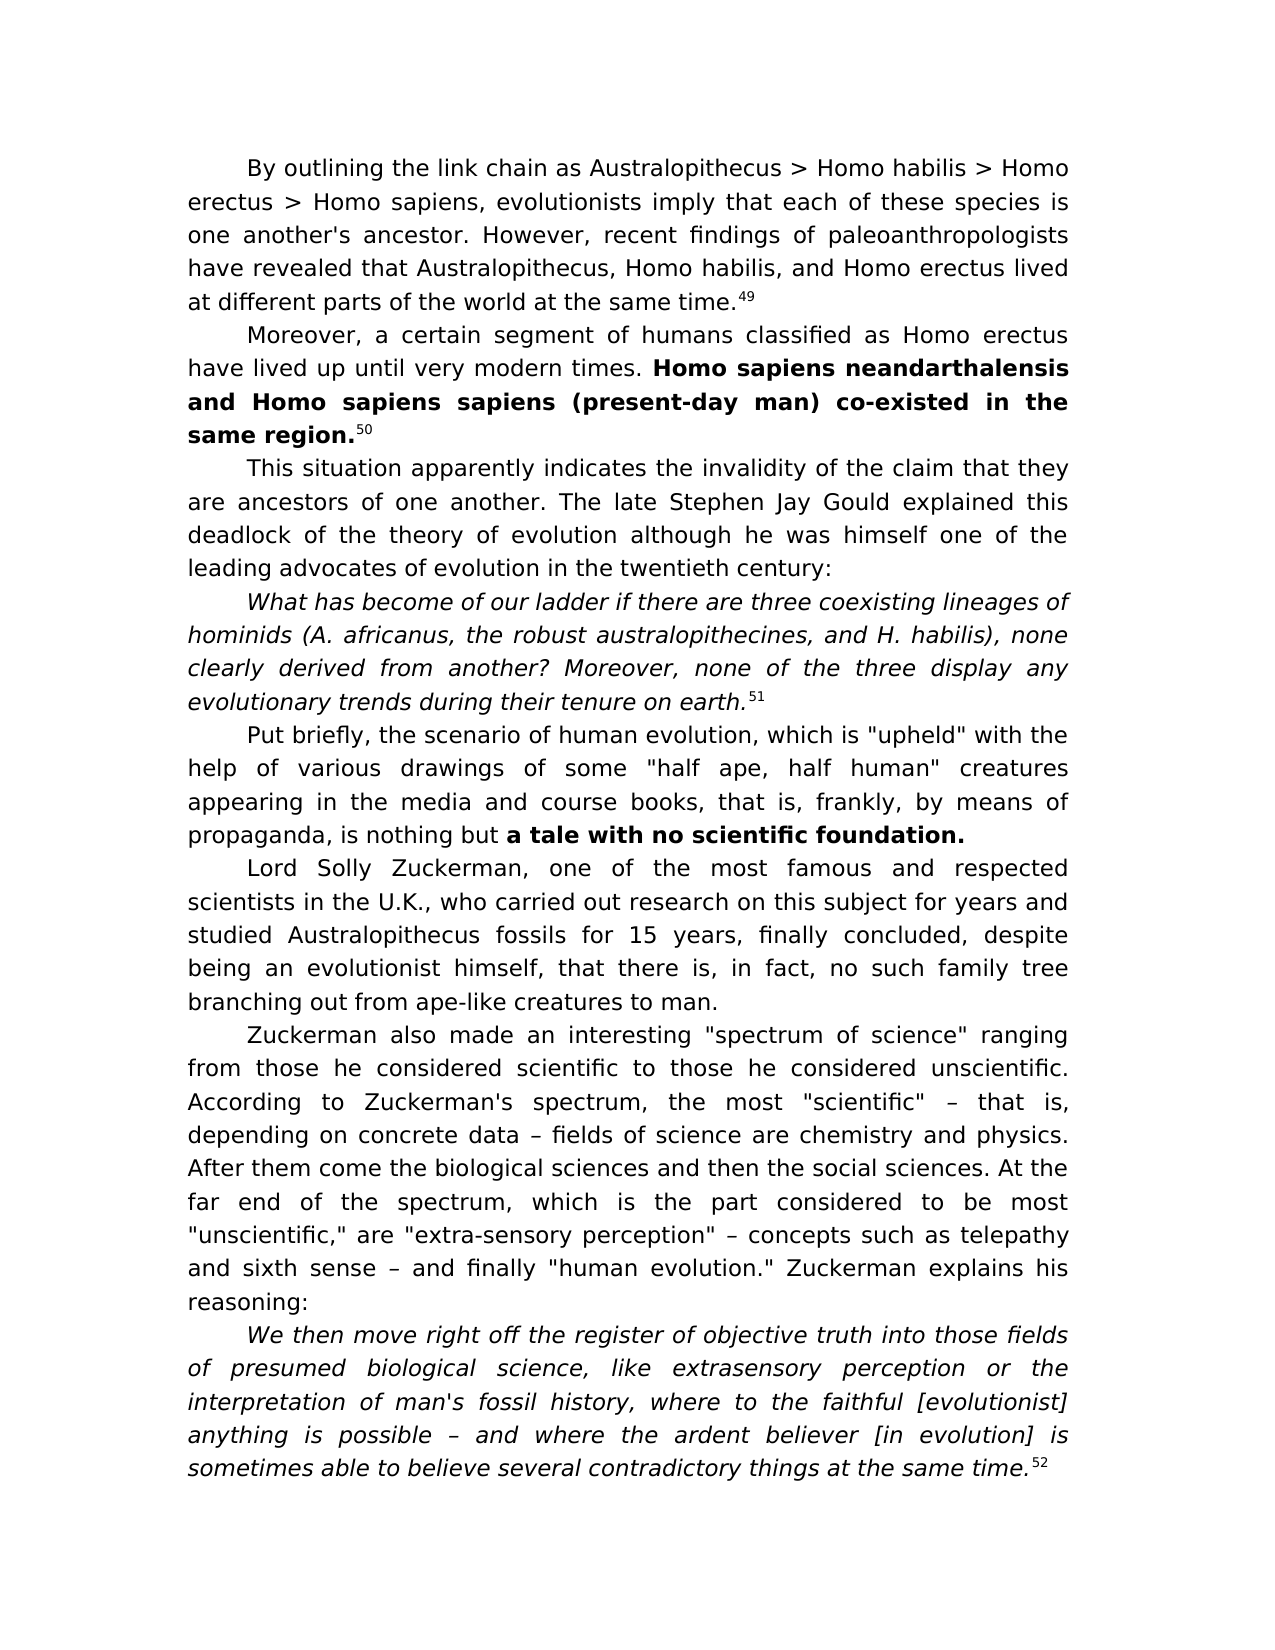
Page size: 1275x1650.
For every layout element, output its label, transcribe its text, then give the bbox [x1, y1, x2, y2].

text Moreover, a certain segment of humans classified as Homo erectus have lived up until very modern times. Homo sapiens neandarthalensis and Homo sapiens sapiens (present-day man) co-existed in the same region.50 [187, 317, 1070, 450]
text By outlining the link chain as Australopithecus > Homo habilis > Homo erectus > Homo sapiens, evolutionists imply that each of these species is one another's ancestor. However, recent findings of paleoanthropologists have revealed that Australopithecus, Homo habilis, and Homo erectus lived at different parts of the world at the same time.49 [187, 150, 1070, 317]
text Lord Solly Zuckerman, one of the most famous and respected scientists in the U.K., who carried out research on this subject for years and studied Australopithecus fossils for 15 years, finally concluded, despite being an evolutionist himself, that there is, in fact, no such family tree branching out from ape-like creatures to man. [187, 850, 1070, 1017]
text Put briefly, the scenario of human evolution, which is "upheld" with the help of various drawings of some "half ape, half human" creatures appearing in the media and course books, that is, frankly, by means of propaganda, is nothing but a tale with no scientific foundation. [187, 717, 1070, 850]
text What has become of our ladder if there are three coexisting lineages of hominids (A. africanus, the robust australopithecines, and H. habilis), none clearly derived from another? Moreover, none of the three display any evolutionary trends during their tenure on earth.51 [187, 583, 1070, 717]
text This situation apparently indicates the invalidity of the claim that they are ancestors of one another. The late Stephen Jay Gould explained this deadlock of the theory of evolution although he was himself one of the leading advocates of evolution in the twentieth century: [187, 450, 1070, 583]
text We then move right off the register of objective truth into those fields of presumed biological science, like extrasensory perception or the interpretation of man's fossil history, where to the faithful [evolutionist] anything is possible – and where the ardent believer [in evolution] is sometimes able to believe several contradictory things at the same time.52 [187, 1317, 1070, 1483]
text Zuckerman also made an interesting "spectrum of science" ranging from those he considered scientific to those he considered unscientific. According to Zuckerman's spectrum, the most "scientific" – that is, depending on concrete data – fields of science are chemistry and physics. After them come the biological sciences and then the social sciences. At the far end of the spectrum, which is the part considered to be most "unscientific," are "extra-sensory perception" – concepts such as telepathy and sixth sense – and finally "human evolution." Zuckerman explains his reasoning: [187, 1017, 1070, 1317]
